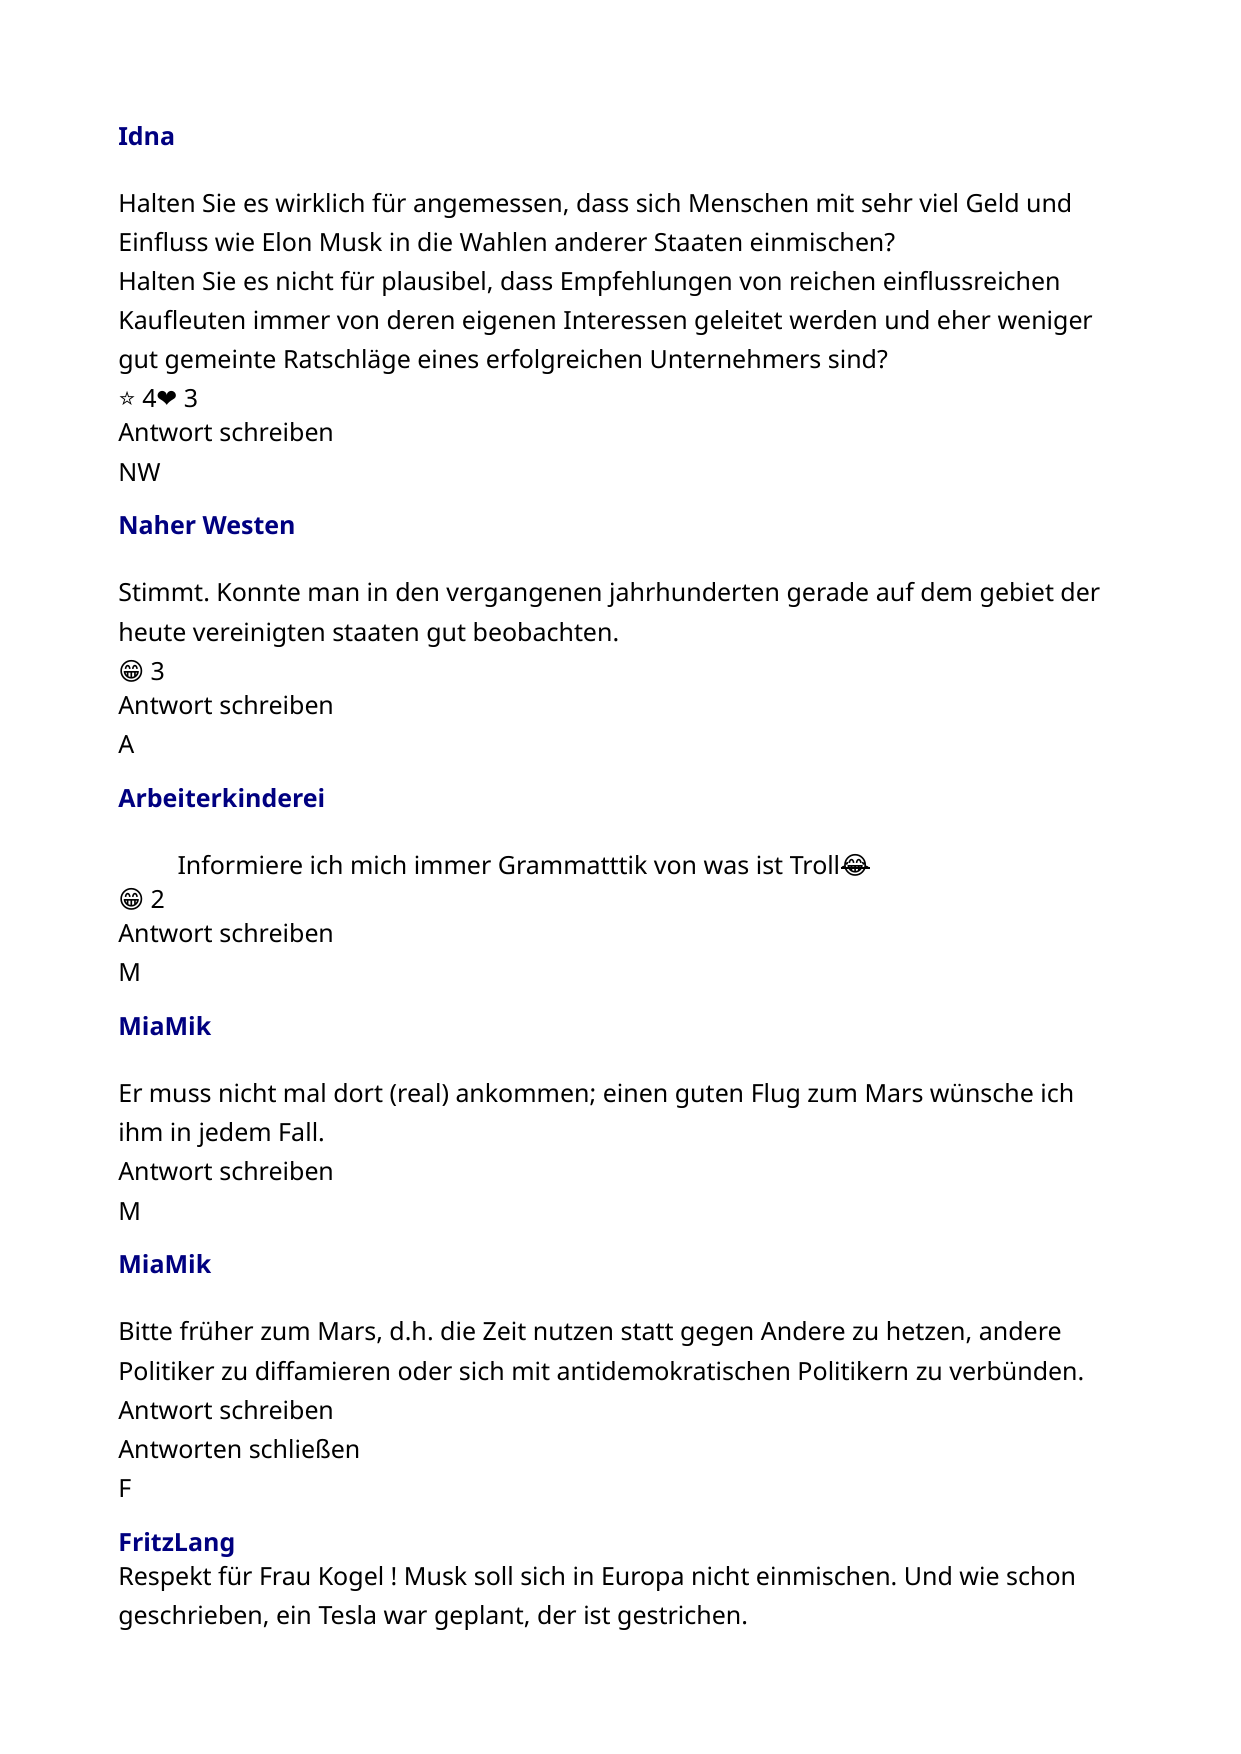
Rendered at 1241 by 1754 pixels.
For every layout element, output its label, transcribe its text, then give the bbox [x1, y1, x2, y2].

text A [118, 727, 1122, 761]
subtitle MiaMik [118, 1247, 1122, 1281]
subtitle Naher Westen [118, 508, 1122, 542]
text M [118, 1193, 1122, 1227]
text NW [118, 454, 1122, 488]
text Antwort schreiben [118, 1154, 1122, 1188]
text 😁 2 [118, 882, 1122, 916]
text Halten Sie es nicht für plausibel, dass Empfehlungen von reichen einflussreichen Kaufleuten immer von deren eigenen Interessen geleitet werden und eher weniger gut gemeinte Ratschläge eines erfolgreichen Unternehmers sind? [118, 263, 1122, 376]
text Bitte früher zum Mars, d.h. die Zeit nutzen statt gegen Andere zu hetzen, andere Politiker zu diffamieren oder sich mit antidemokratischen Politikern zu verbünden. [118, 1314, 1122, 1387]
text Antwort schreiben [118, 916, 1122, 950]
subtitle Arbeiterkinderei [118, 780, 1122, 814]
text Antwort schreiben [118, 415, 1122, 449]
text Stimmt. Konnte man in den vergangenen jahrhunderten gerade auf dem gebiet der heute vereinigten staaten gut beobachten. [118, 575, 1122, 648]
text M [118, 955, 1122, 989]
subtitle MiaMik [118, 1008, 1122, 1043]
text Antworten schließen [118, 1431, 1122, 1466]
subtitle FritzLang [118, 1524, 1122, 1558]
text Antwort schreiben [118, 687, 1122, 722]
text 😁 3 [118, 653, 1122, 687]
text Informiere ich mich immer Grammatttik von was ist Troll😂 [177, 847, 1063, 882]
text Er muss nicht mal dort (real) ankommen; einen guten Flug zum Mars wünsche ich ihm in jedem Fall. [118, 1076, 1122, 1149]
text Antwort schreiben [118, 1392, 1122, 1426]
text Halten Sie es wirklich für angemessen, dass sich Menschen mit sehr viel Geld und Einfluss wie Elon Musk in die Wahlen anderer Staaten einmischen? [118, 185, 1122, 258]
text Respekt für Frau Kogel ! Musk soll sich in Europa nicht einmischen. Und wie schon geschrieben, ein Tesla war geplant, der ist gestrichen. [118, 1558, 1122, 1632]
subtitle Idna [118, 118, 1122, 152]
text F [118, 1471, 1122, 1505]
text ⭐️ 4❤️ 3 [118, 381, 1122, 415]
